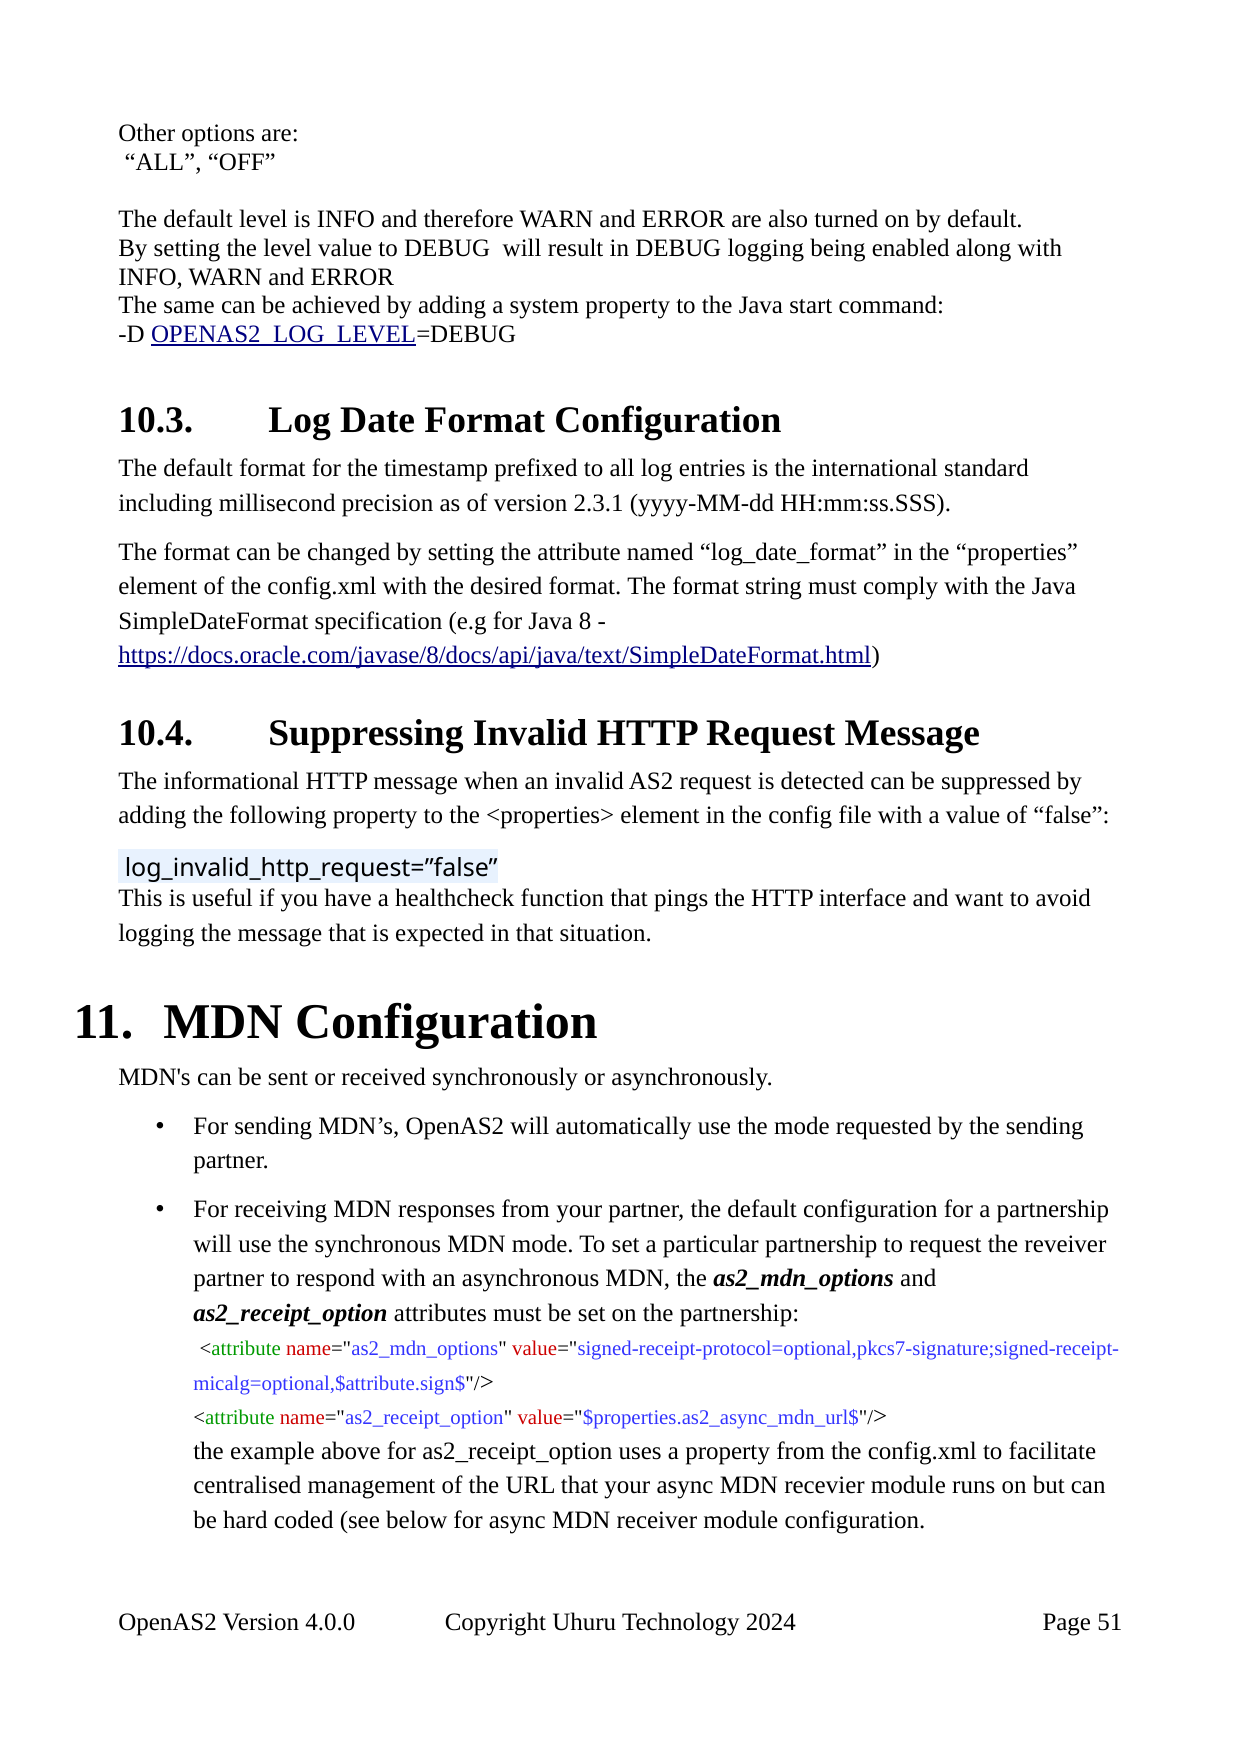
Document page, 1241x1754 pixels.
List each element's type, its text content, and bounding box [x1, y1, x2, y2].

text “ALL”, “OFF” [118, 147, 1122, 176]
subtitle MDN Configuration [73, 992, 1122, 1049]
text This is useful if you have a healthcheck function that pings the HTTP interface and want to avoid logging the message that is expected in that situation. [118, 883, 1122, 947]
text log_invalid_http_request=”false” [118, 849, 1122, 883]
text The same can be achieved by adding a system property to the Java start command: [118, 291, 1122, 319]
text By setting the level value to DEBUG will result in DEBUG logging being enabled along with INFO, WARN and ERROR [118, 233, 1122, 291]
list For sending MDN’s, OpenAS2 will automatically use the mode requested by the sending partner. [156, 1111, 1122, 1174]
text The informational HTTP message when an invalid AS2 request is detected can be suppressed by adding the following property to the <properties> element in the config file with a value of “false”: [118, 766, 1122, 829]
text The format can be changed by setting the attribute named “log_date_format” in the “properties” element of the config.xml with the desired format. The format string must comply with the Java SimpleDateFormat specification (e.g for Java 8 - https://docs.oracle.com/javase/8/docs/api/java/text/SimpleDateFormat.html) [118, 537, 1122, 669]
text The default format for the timestamp prefixed to all log entries is the international standard including millisecond precision as of version 2.3.1 (yyyy-MM-dd HH:mm:ss.SSS). [118, 453, 1122, 517]
subtitle Suppressing Invalid HTTP Request Message [118, 710, 1122, 753]
subtitle Log Date Format Configuration [118, 398, 1122, 441]
text -D OPENAS2_LOG_LEVEL=DEBUG [118, 319, 1122, 348]
text MDN's can be sent or received synchronously or asynchronously. [118, 1062, 1122, 1091]
text Other options are: [118, 118, 1122, 147]
list For receiving MDN responses from your partner, the default configuration for a partnership will use the synchronous MDN mode. To set a particular partnership to request the reveiver partner to respond with an asynchronous MDN, the as2_mdn_options and as2_receipt_option attributes must be set on the partnership: <attribute name="as2_mdn_options" value="signed-receipt-protocol=optional,pkcs7-signature;signed-receipt-micalg=optional,$attribute.sign$"/> <attribute name="as2_receipt_option" value="$properties.as2_async_mdn_url$"/> the example above for as2_receipt_option uses a property from the config.xml to facilitate centralised management of the URL that your async MDN recevier module runs on but can be hard coded (see below for async MDN receiver module configuration. [156, 1194, 1122, 1534]
text The default level is INFO and therefore WARN and ERROR are also turned on by default. [118, 204, 1122, 233]
